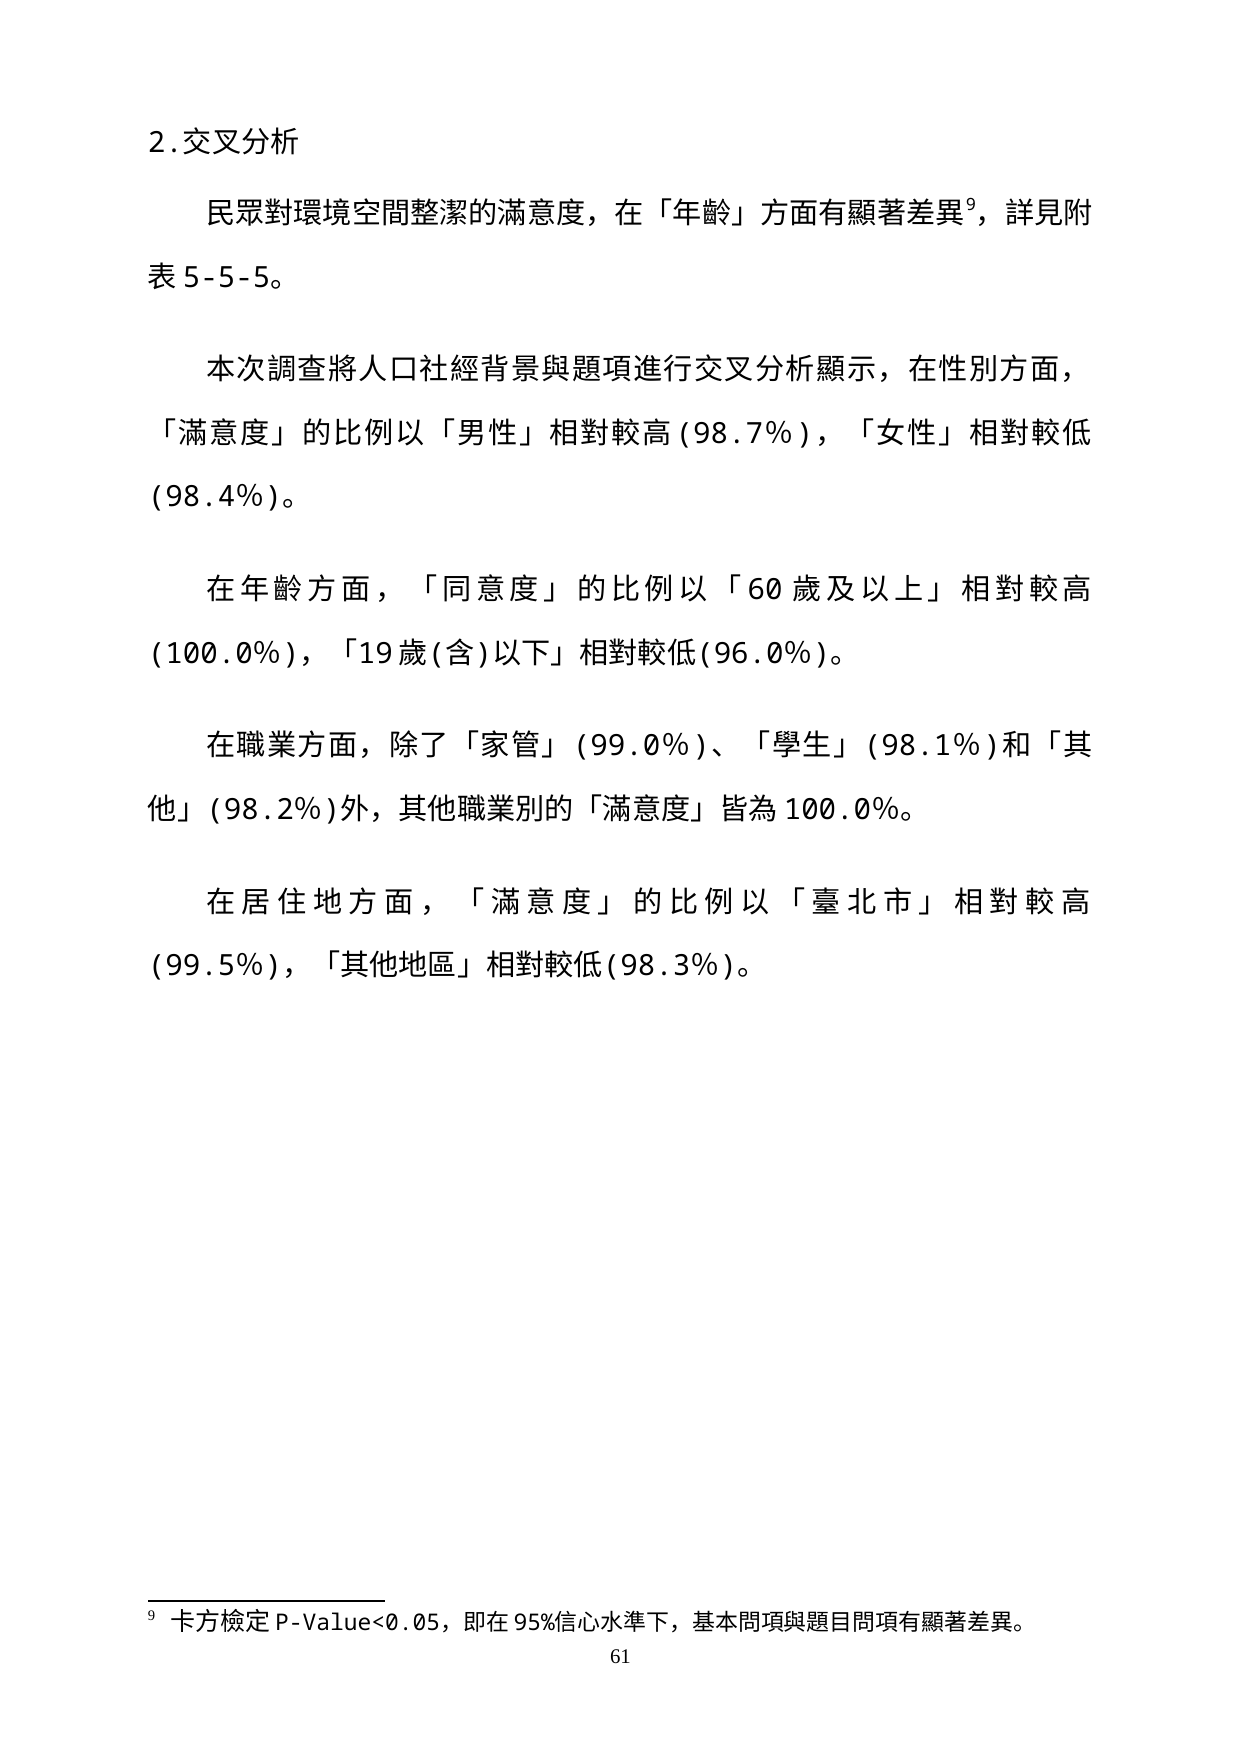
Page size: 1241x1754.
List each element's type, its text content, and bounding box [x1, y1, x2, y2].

text 在職業方面，除了「家管」(99.0％)、「學生」(98.1％)和「其他」(98.2％)外，其他職業別的「滿意度」皆為100.0％。 [148, 722, 1092, 828]
text 民眾對環境空間整潔的滿意度，在「年齡」方面有顯著差異，詳見附表5-5-5。 [148, 190, 1092, 296]
text 卡方檢定P-Value<0.05，即在95%信心水準下，基本問項與題目問項有顯著差異。 [148, 1607, 1092, 1636]
text 2.交叉分析 [148, 118, 1092, 161]
text 本次調查將人口社經背景與題項進行交叉分析顯示，在性別方面，「滿意度」的比例以「男性」相對較高(98.7％)，「女性」相對較低(98.4％)。 [148, 346, 1092, 515]
text 在年齡方面，「同意度」的比例以「60歲及以上」相對較高(100.0％)，「19歲(含)以下」相對較低(96.0％)。 [148, 566, 1092, 672]
text 在居住地方面，「滿意度」的比例以「臺北市」相對較高(99.5％)，「其他地區」相對較低(98.3％)。 [148, 878, 1092, 984]
